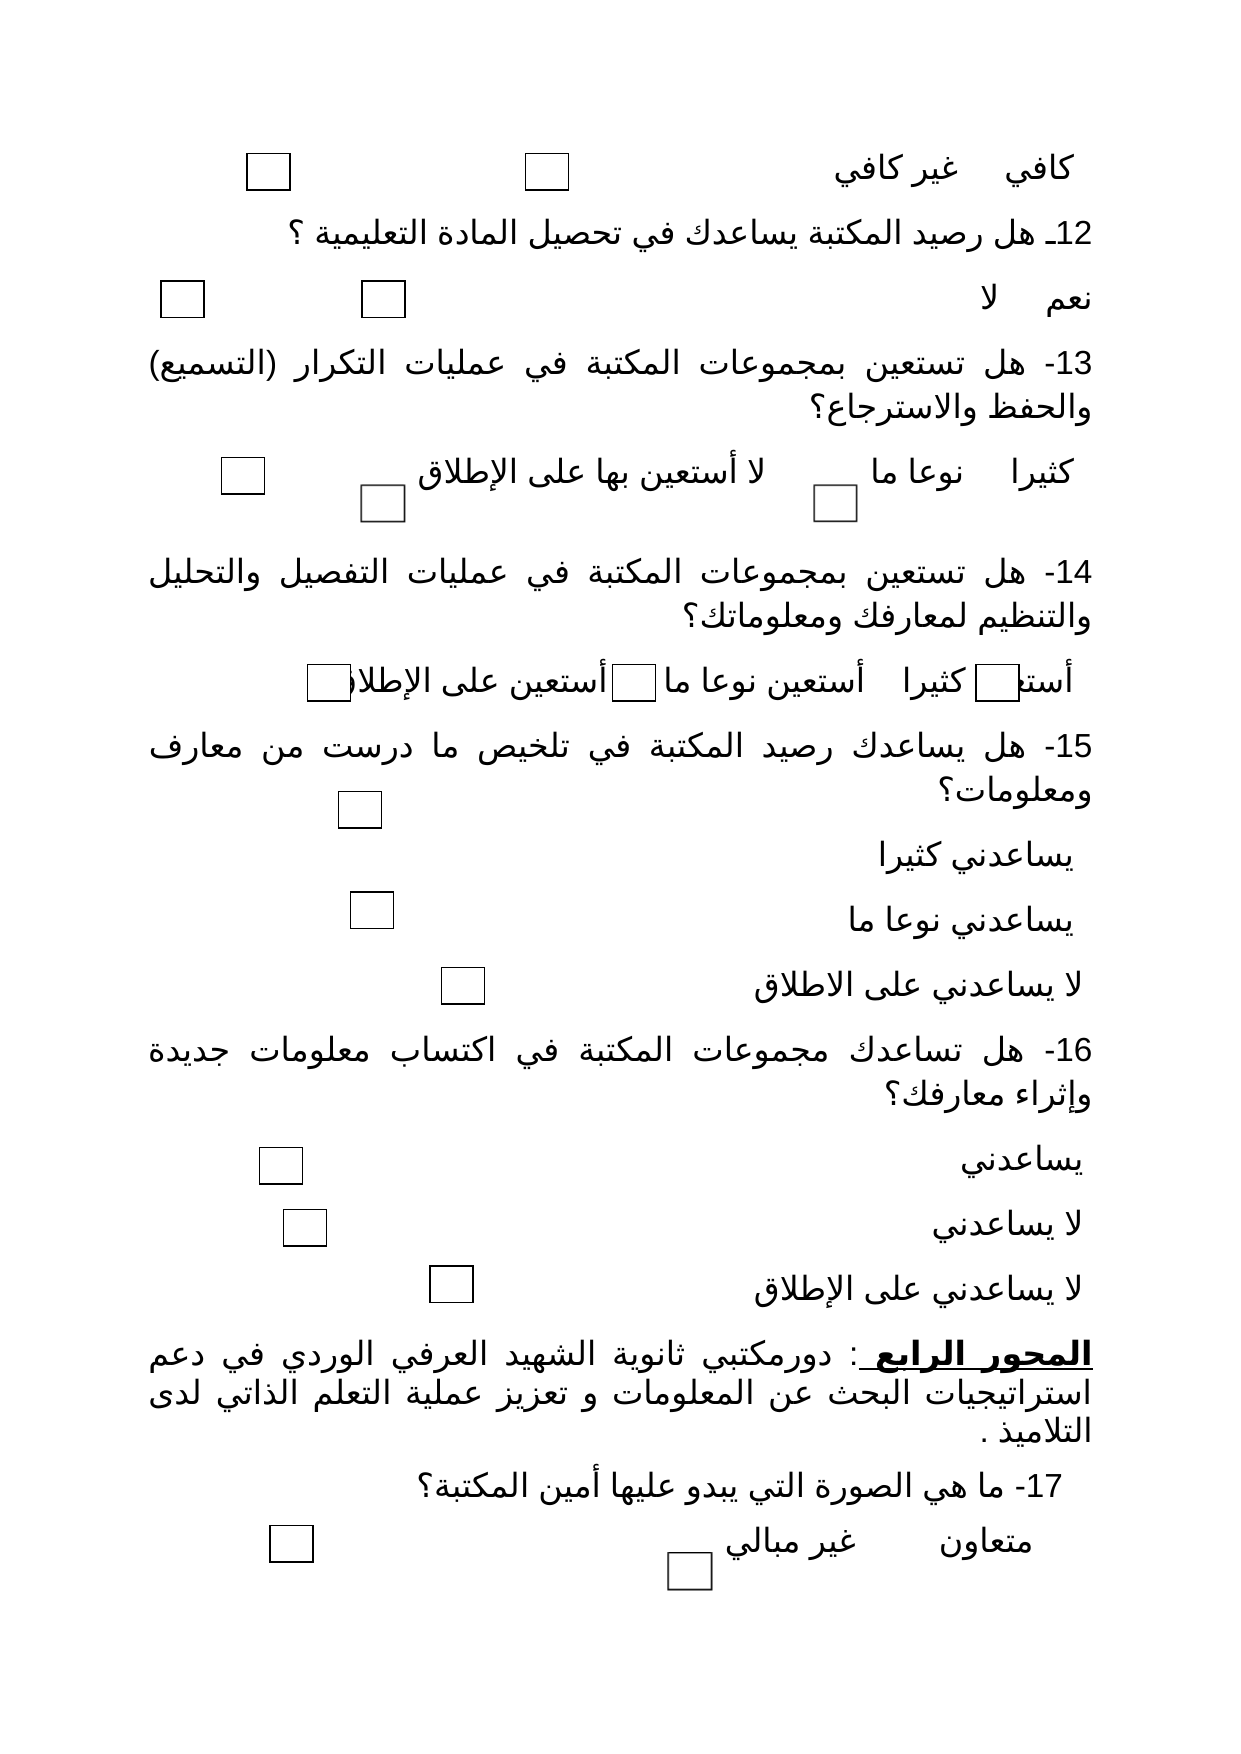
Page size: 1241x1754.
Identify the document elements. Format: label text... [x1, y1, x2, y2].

text 12ـ هل رصيد المكتبة يساعدك في تحصيل المادة التعليمية ؟ [148, 213, 1092, 251]
text كافي غير كافي [148, 148, 1092, 186]
text يساعدني نوعا ما [148, 900, 1092, 939]
text 16- هل تساعدك مجموعات المكتبة في اكتساب معلومات جديدة وإثراء معارفك؟ [148, 1030, 1092, 1113]
text نعم لا [148, 278, 1092, 316]
text 13- هل تستعين بمجموعات المكتبة في عمليات التكرار (التسميع) والحفظ والاسترجاع؟ [148, 343, 1092, 425]
text يساعدني [148, 1139, 1092, 1178]
text لا يساعدني على الاطلاق [148, 965, 1092, 1004]
text أستعين كثيرا أستعين نوعا ما لا أستعين على الإطلاق [148, 661, 1092, 699]
text لا يساعدني على الإطلاق [148, 1269, 1092, 1308]
text 15- هل يساعدك رصيد المكتبة في تلخيص ما درست من معارف ومعلومات؟ [148, 726, 1092, 809]
text لا يساعدني [148, 1204, 1092, 1243]
text المحور الرابع : دورمكتبي ثانوية الشهيد العرفي الوردي في دعم استراتيجيات البحث عن المعلومات و تعزيز عملية التعلم الذاتي لدى التلاميذ . [148, 1334, 1092, 1450]
text 14- هل تستعين بمجموعات المكتبة في عمليات التفصيل والتحليل والتنظيم لمعارفك ومعلوماتك؟ [148, 552, 1092, 634]
text يساعدني كثيرا [148, 835, 1092, 874]
text كثيرا نوعا ما لا أستعين بها على الإطلاق [148, 452, 1092, 525]
text 17- ما هي الصورة التي يبدو عليها أمين المكتبة؟ [148, 1466, 1063, 1505]
text متعاون غير مبالي [148, 1522, 1092, 1593]
